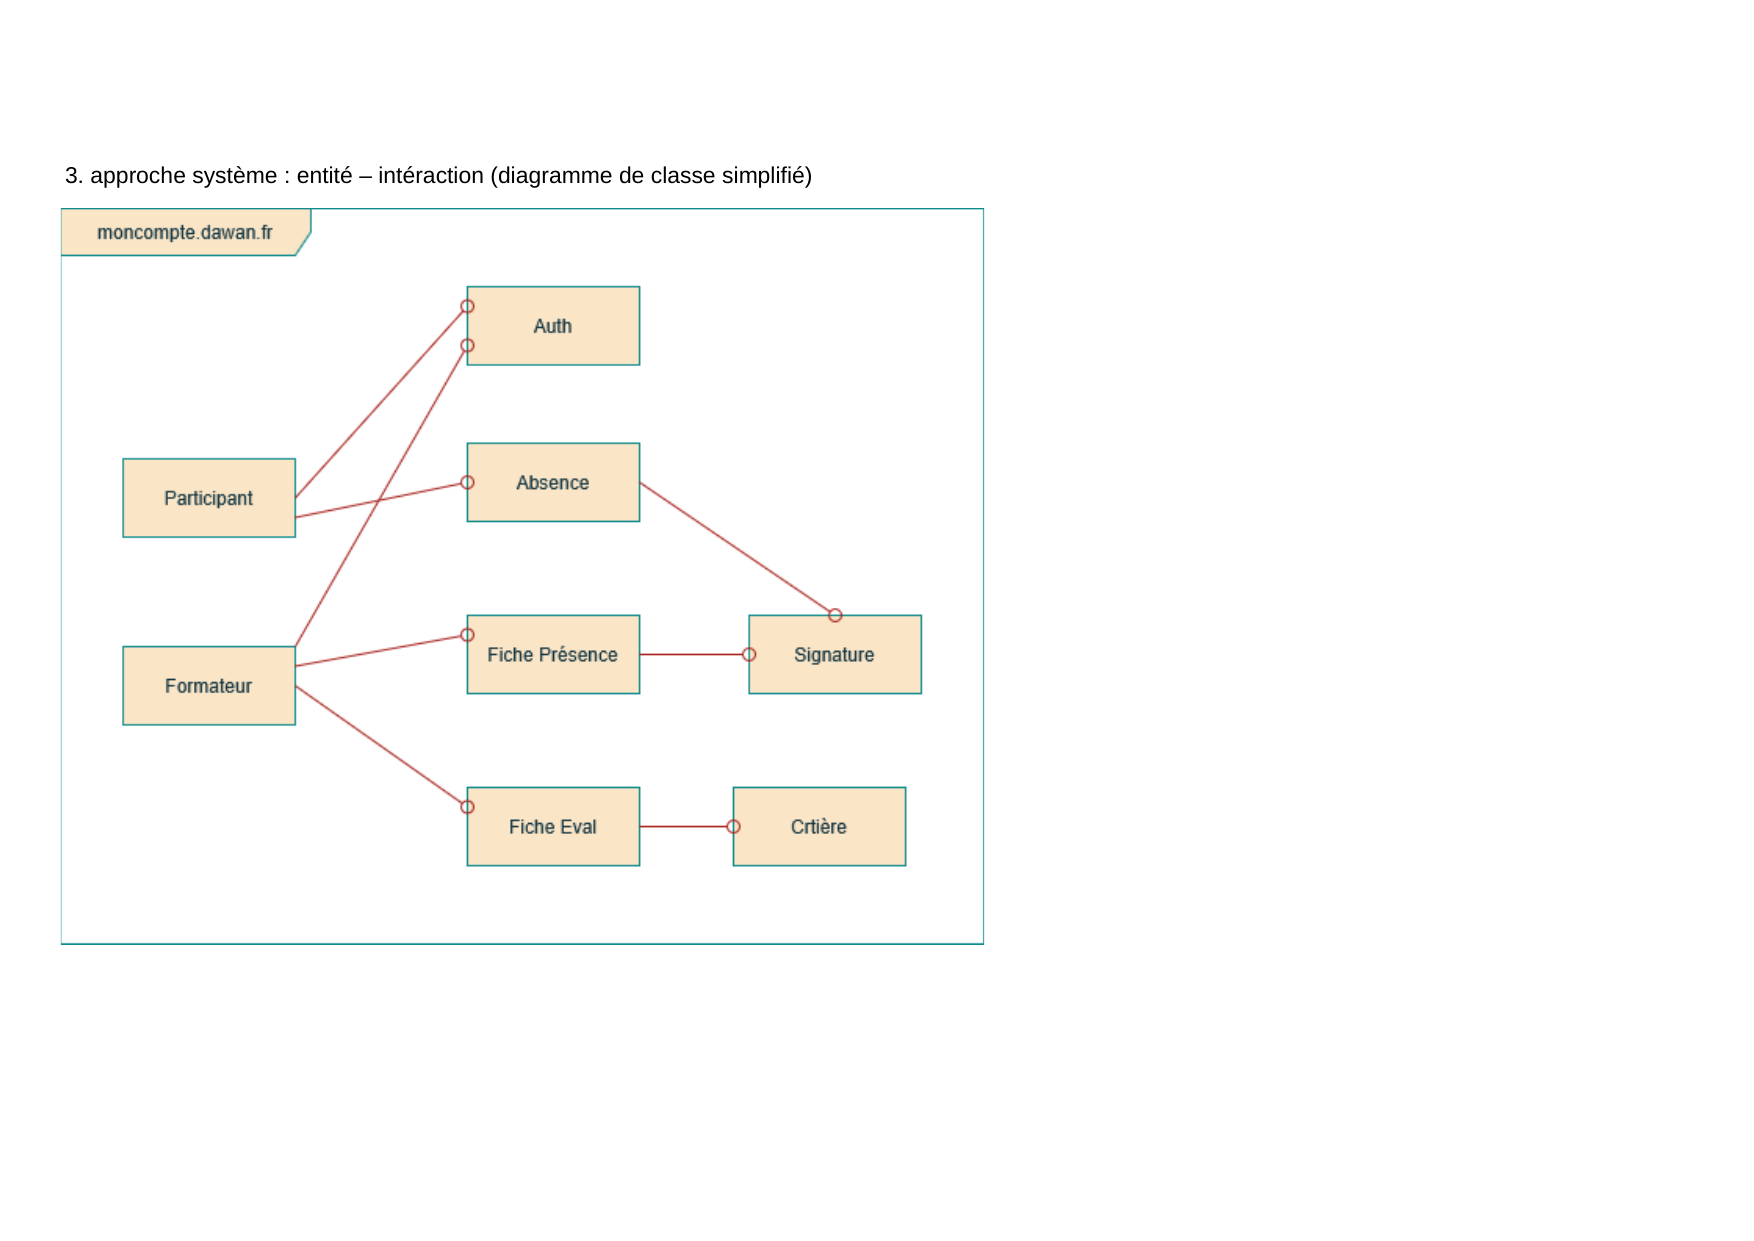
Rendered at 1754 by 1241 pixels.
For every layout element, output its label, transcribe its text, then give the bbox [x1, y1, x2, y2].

subtitle 3. approche système : entité – intéraction (diagramme de classe simplifié) [59, 162, 1695, 188]
picture [60, 208, 985, 945]
